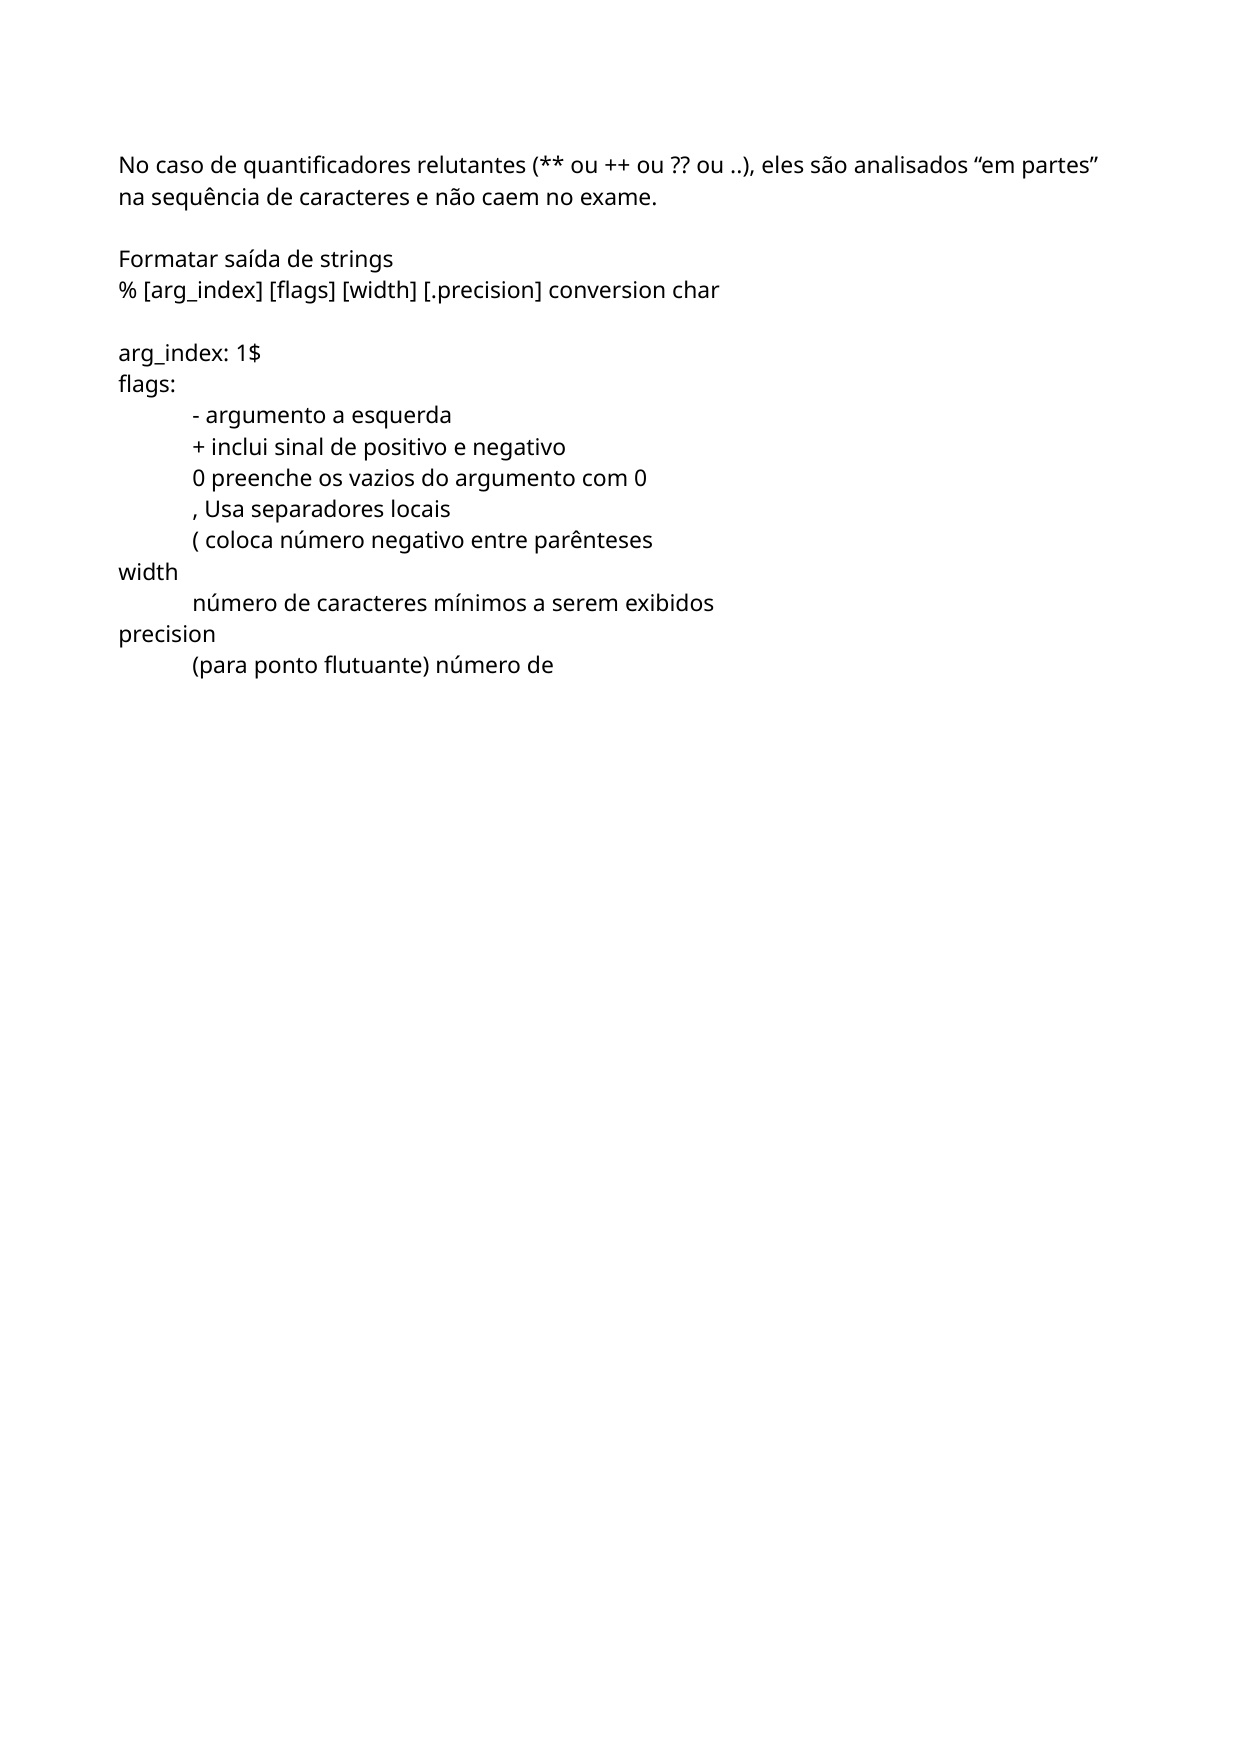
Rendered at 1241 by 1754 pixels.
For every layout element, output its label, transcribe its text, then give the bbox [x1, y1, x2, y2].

text - argumento a esquerda [118, 399, 1122, 431]
text 0 preenche os vazios do argumento com 0 [118, 462, 1122, 493]
text No caso de quantificadores relutantes (** ou ++ ou ?? ou ..), eles são analisados “em partes” na sequência de caracteres e não caem no exame. [118, 149, 1122, 212]
text número de caracteres mínimos a serem exibidos [118, 587, 1122, 618]
text + inclui sinal de positivo e negativo [118, 431, 1122, 462]
text width [118, 556, 1122, 587]
text (para ponto flutuante) número de [118, 649, 1122, 681]
text arg_index: 1$ [118, 337, 1122, 368]
text % [arg_index] [flags] [width] [.precision] conversion char [118, 274, 1122, 306]
text , Usa separadores locais [118, 493, 1122, 524]
text flags: [118, 368, 1122, 399]
text ( coloca número negativo entre parênteses [118, 524, 1122, 556]
text Formatar saída de strings [118, 243, 1122, 274]
text precision [118, 618, 1122, 649]
